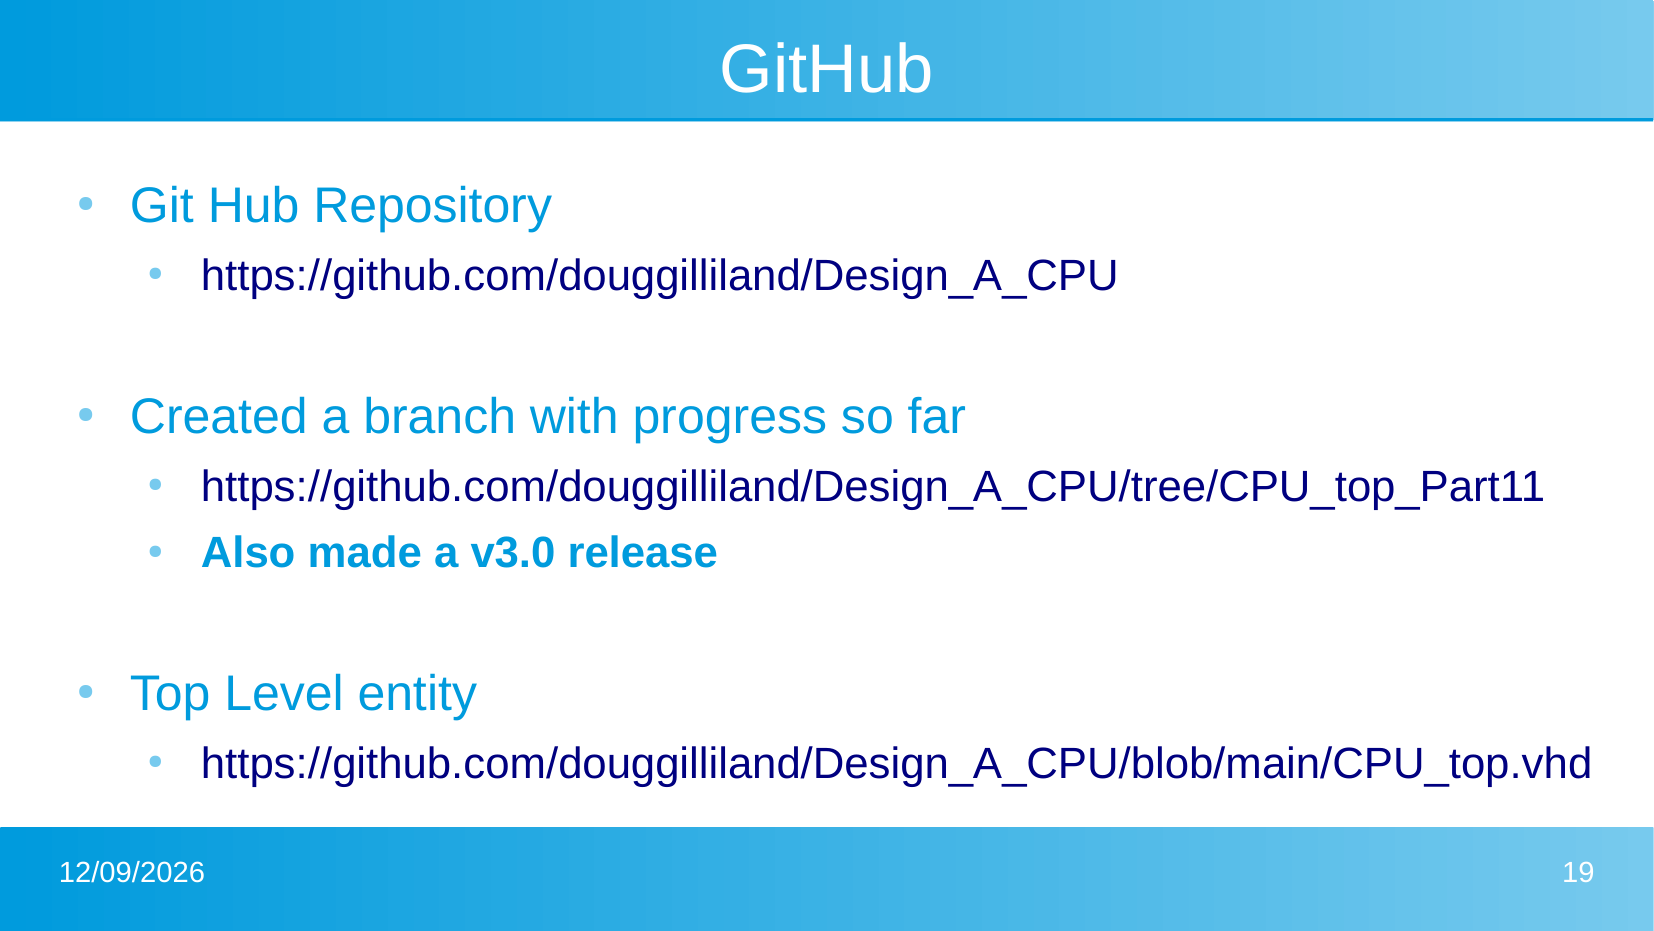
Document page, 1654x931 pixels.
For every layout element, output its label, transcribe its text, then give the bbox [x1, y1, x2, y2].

list Git Hub Repository https://github.com/douggilliland/Design_A_CPU Created a branch with progress so far https://github.com/douggilliland/Design_A_CPU/tree/CPU_top_Part11 Also made a v3.0 release Top Level entity https://github.com/douggilliland/Design_A_CPU/blob/main/CPU_top.vhd [59, 177, 1595, 768]
title GitHub [59, 29, 1595, 108]
